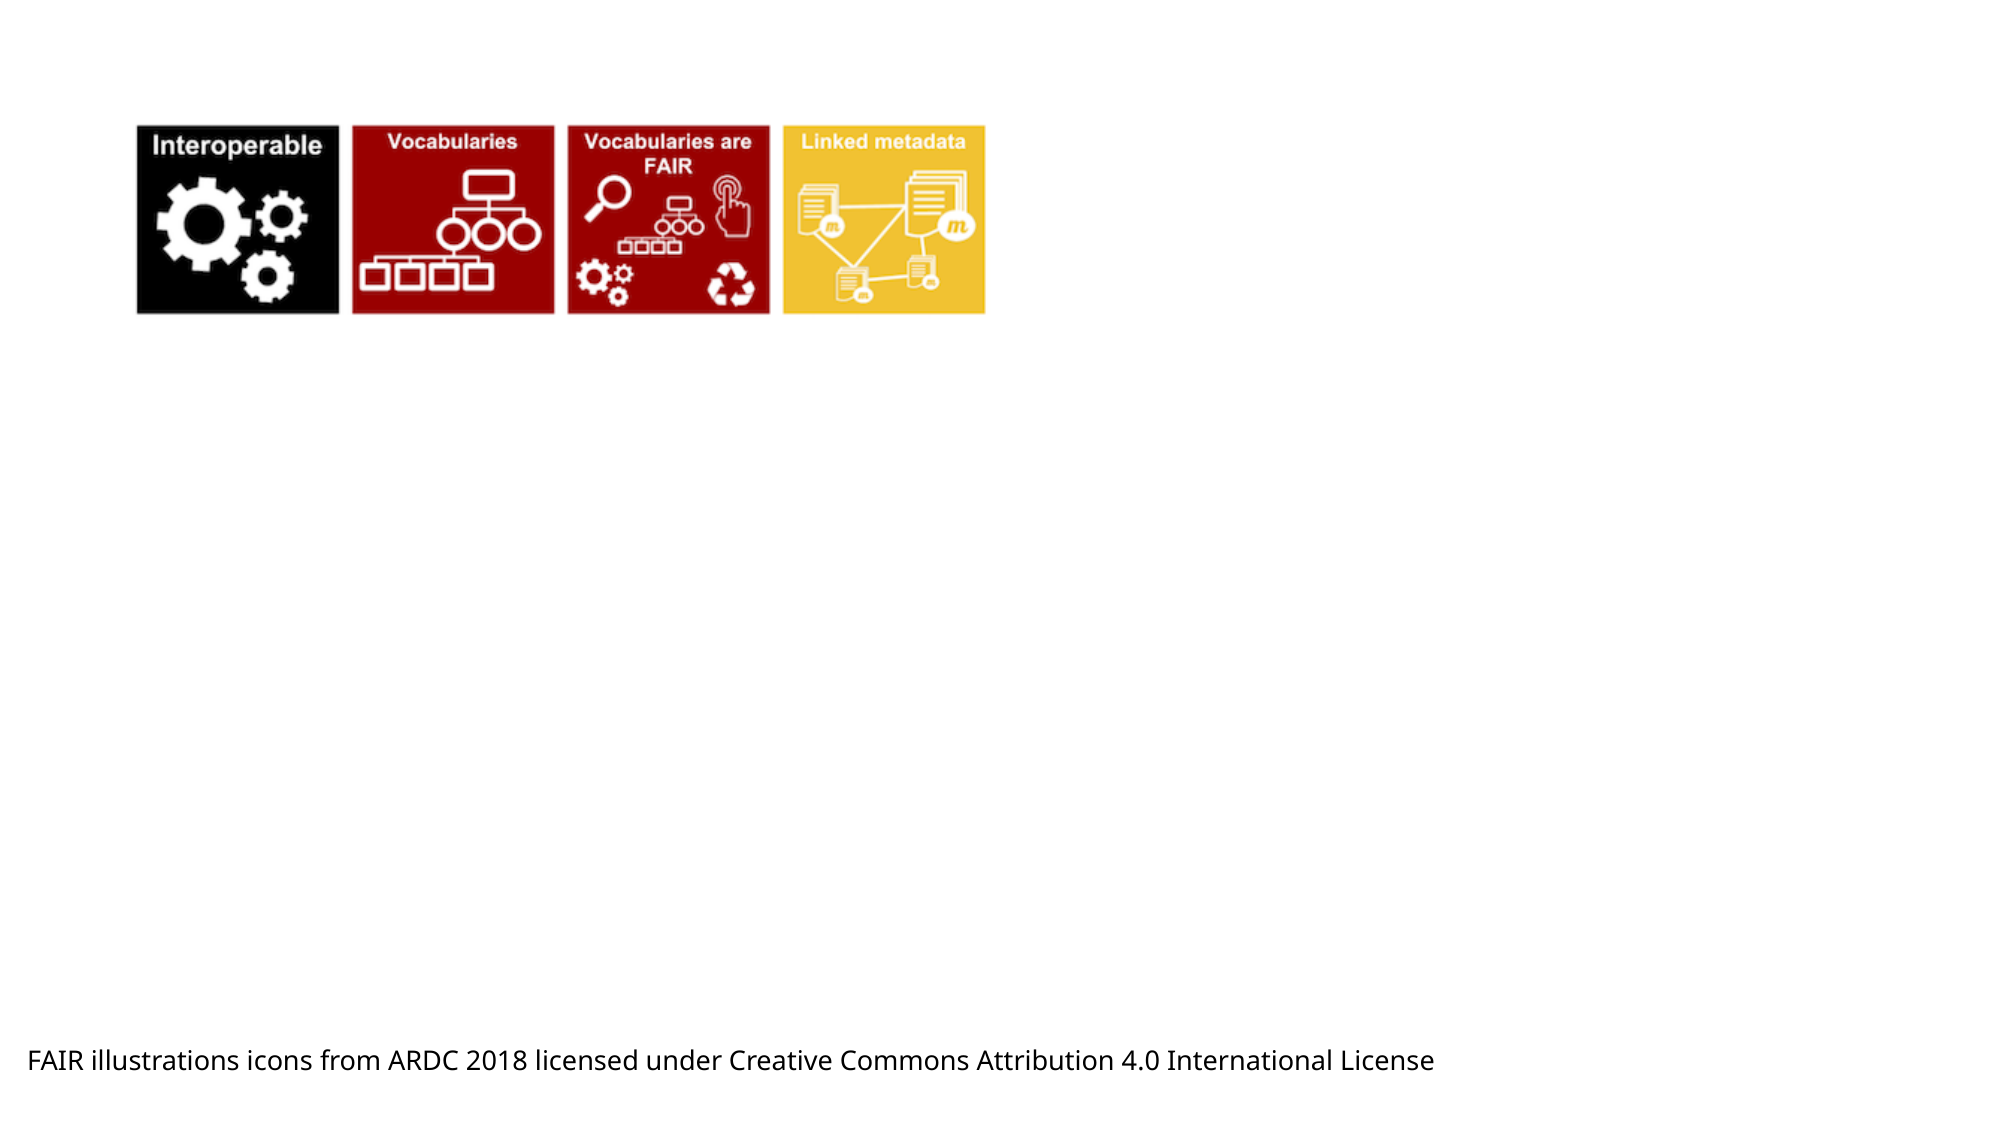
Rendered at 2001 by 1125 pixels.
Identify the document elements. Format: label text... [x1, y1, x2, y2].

text_box FAIR illustrations icons from ARDC 2018 licensed under Creative Commons Attribution 4.0 International License [12, 1028, 1548, 1125]
picture [130, 118, 1004, 319]
